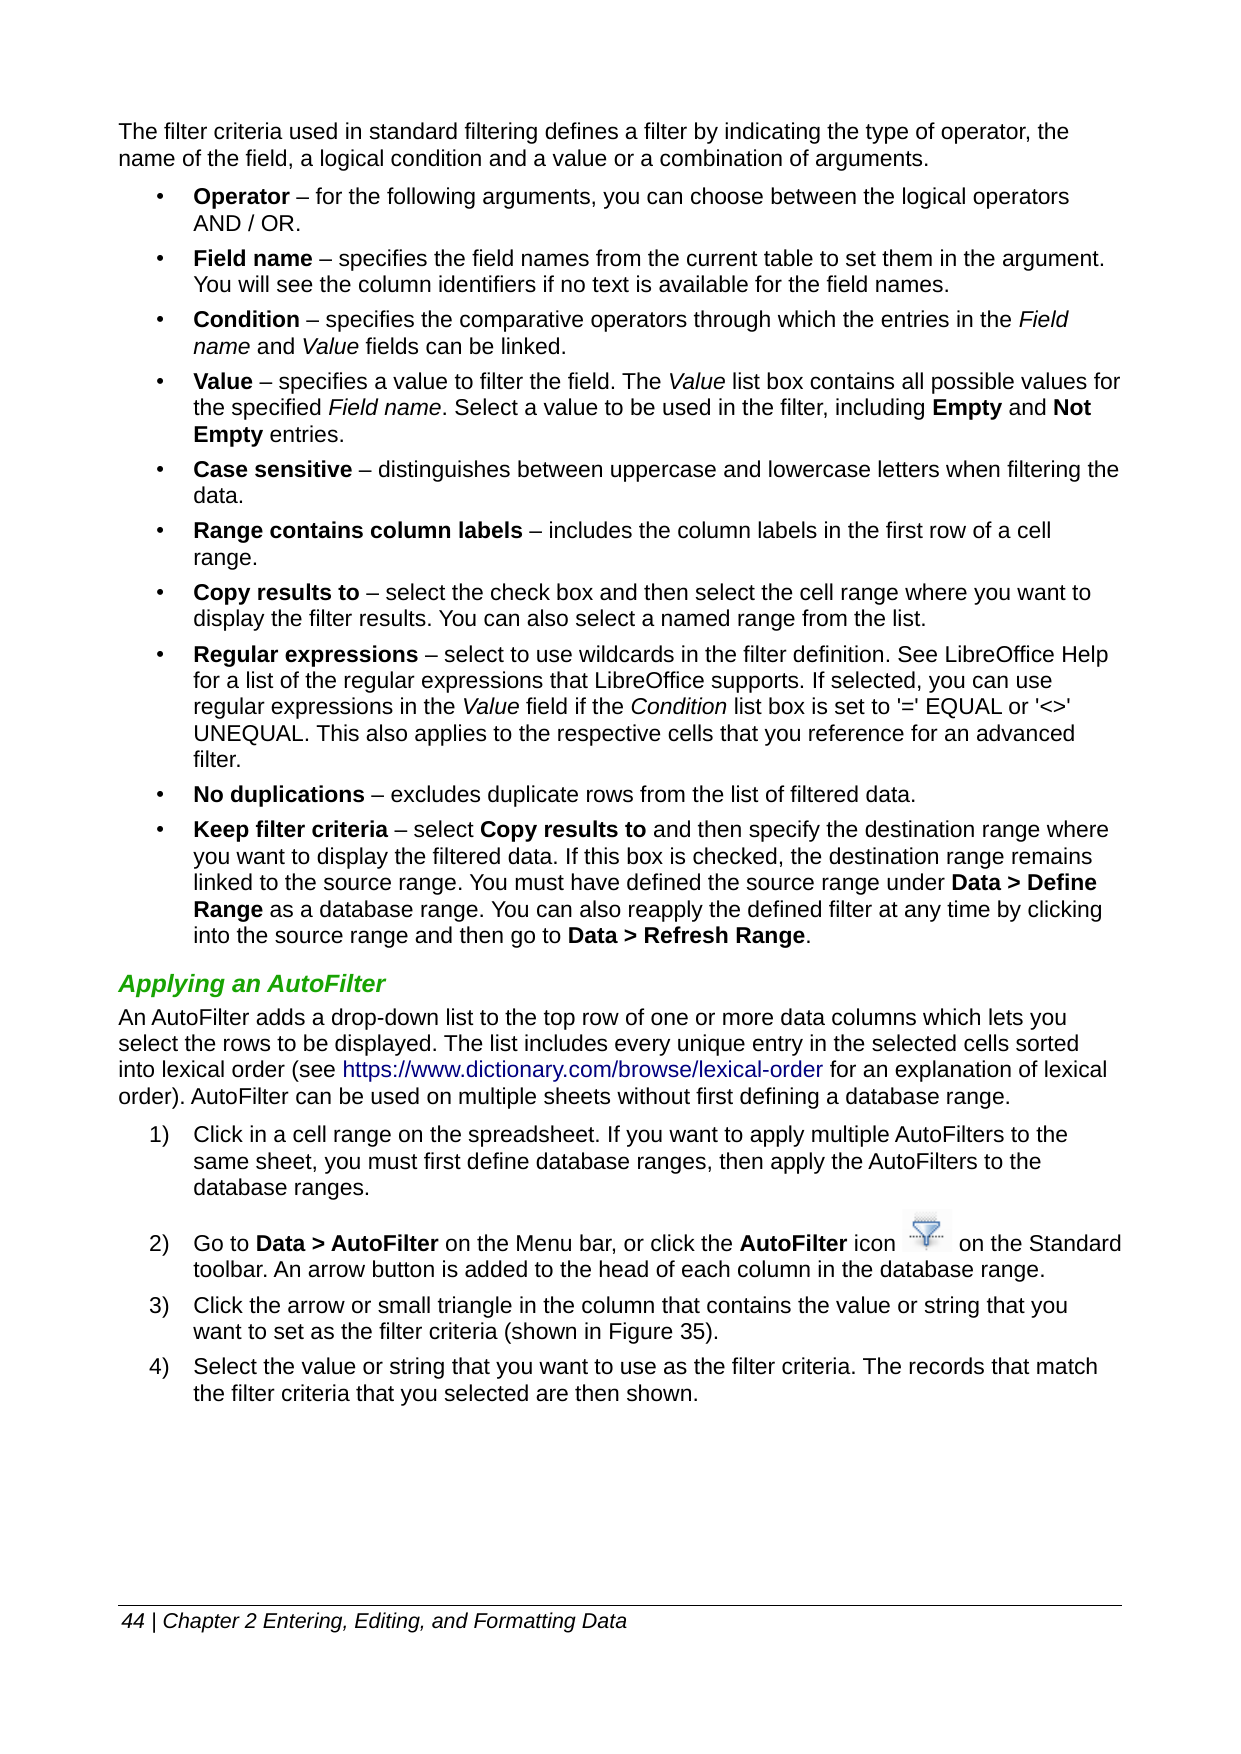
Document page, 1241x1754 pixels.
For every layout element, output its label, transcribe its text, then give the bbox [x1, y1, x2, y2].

list Keep filter criteria – select Copy results to and then specify the destination range where you want to display the filtered data. If this box is checked, the destination range remains linked to the source range. You must have defined the source range under Data > Define Range as a database range. You can also reapply the defined filter at any time by clicking into the source range and then go to Data > Refresh Range. [156, 816, 1122, 948]
list No duplications – excludes duplicate rows from the list of filtered data. [156, 781, 1122, 808]
list Regular expressions – select to use wildcards in the filter definition. See LibreOffice Help for a list of the regular expressions that LibreOffice supports. If selected, you can use regular expressions in the Value field if the Condition list box is set to '=' EQUAL or '<>' UNEQUAL. This also applies to the respective cells that you reference for an advanced filter. [156, 641, 1122, 772]
subtitle Applying an AutoFilter [118, 969, 1122, 998]
list Copy results to – select the check box and then select the cell range where you want to display the filter results. You can also select a named range from the list. [156, 579, 1122, 632]
list Select the value or string that you want to use as the filter criteria. The records that match the filter criteria that you selected are then shown. [169, 1353, 1122, 1406]
list Click the arrow or small triangle in the column that contains the value or string that you want to set as the filter criteria (shown in Figure 35). [169, 1292, 1122, 1344]
list Case sensitive – distinguishes between uppercase and lowercase letters when filtering the data. [156, 456, 1122, 509]
list Go to Data > AutoFilter on the Menu bar, or click the AutoFilter icon on the Standard toolbar. An arrow button is added to the head of each column in the database range. [169, 1209, 1122, 1283]
list Field name – specifies the field names from the current table to set them in the argument. You will see the column identifiers if no text is available for the field names. [156, 245, 1122, 298]
list Value – specifies a value to filter the field. The Value list box contains all possible values for the specified Field name. Select a value to be used in the filter, including Empty and Not Empty entries. [156, 368, 1122, 447]
list The filter criteria used in standard filtering defines a filter by indicating the type of operator, the name of the field, a logical condition and a value or a combination of arguments. [118, 118, 1122, 171]
text An AutoFilter adds a drop-down list to the top row of one or more data columns which lets you select the rows to be displayed. The list includes every unique entry in the selected cells sorted into lexical order (see https://www.dictionary.com/browse/lexical-order for an explanation of lexical order). AutoFilter can be used on multiple sheets without first defining a database range. [118, 1003, 1122, 1109]
list Range contains column labels – includes the column labels in the first row of a cell range. [156, 517, 1122, 570]
list Operator – for the following arguments, you can choose between the logical operators AND / OR. [156, 183, 1122, 236]
list Condition – specifies the comparative operators through which the entries in the Field name and Value fields can be linked. [156, 306, 1122, 359]
list Click in a cell range on the spreadsheet. If you want to apply multiple AutoFilters to the same sheet, you must first define database ranges, then apply the AutoFilters to the database ranges. [169, 1121, 1122, 1201]
picture [902, 1209, 953, 1252]
